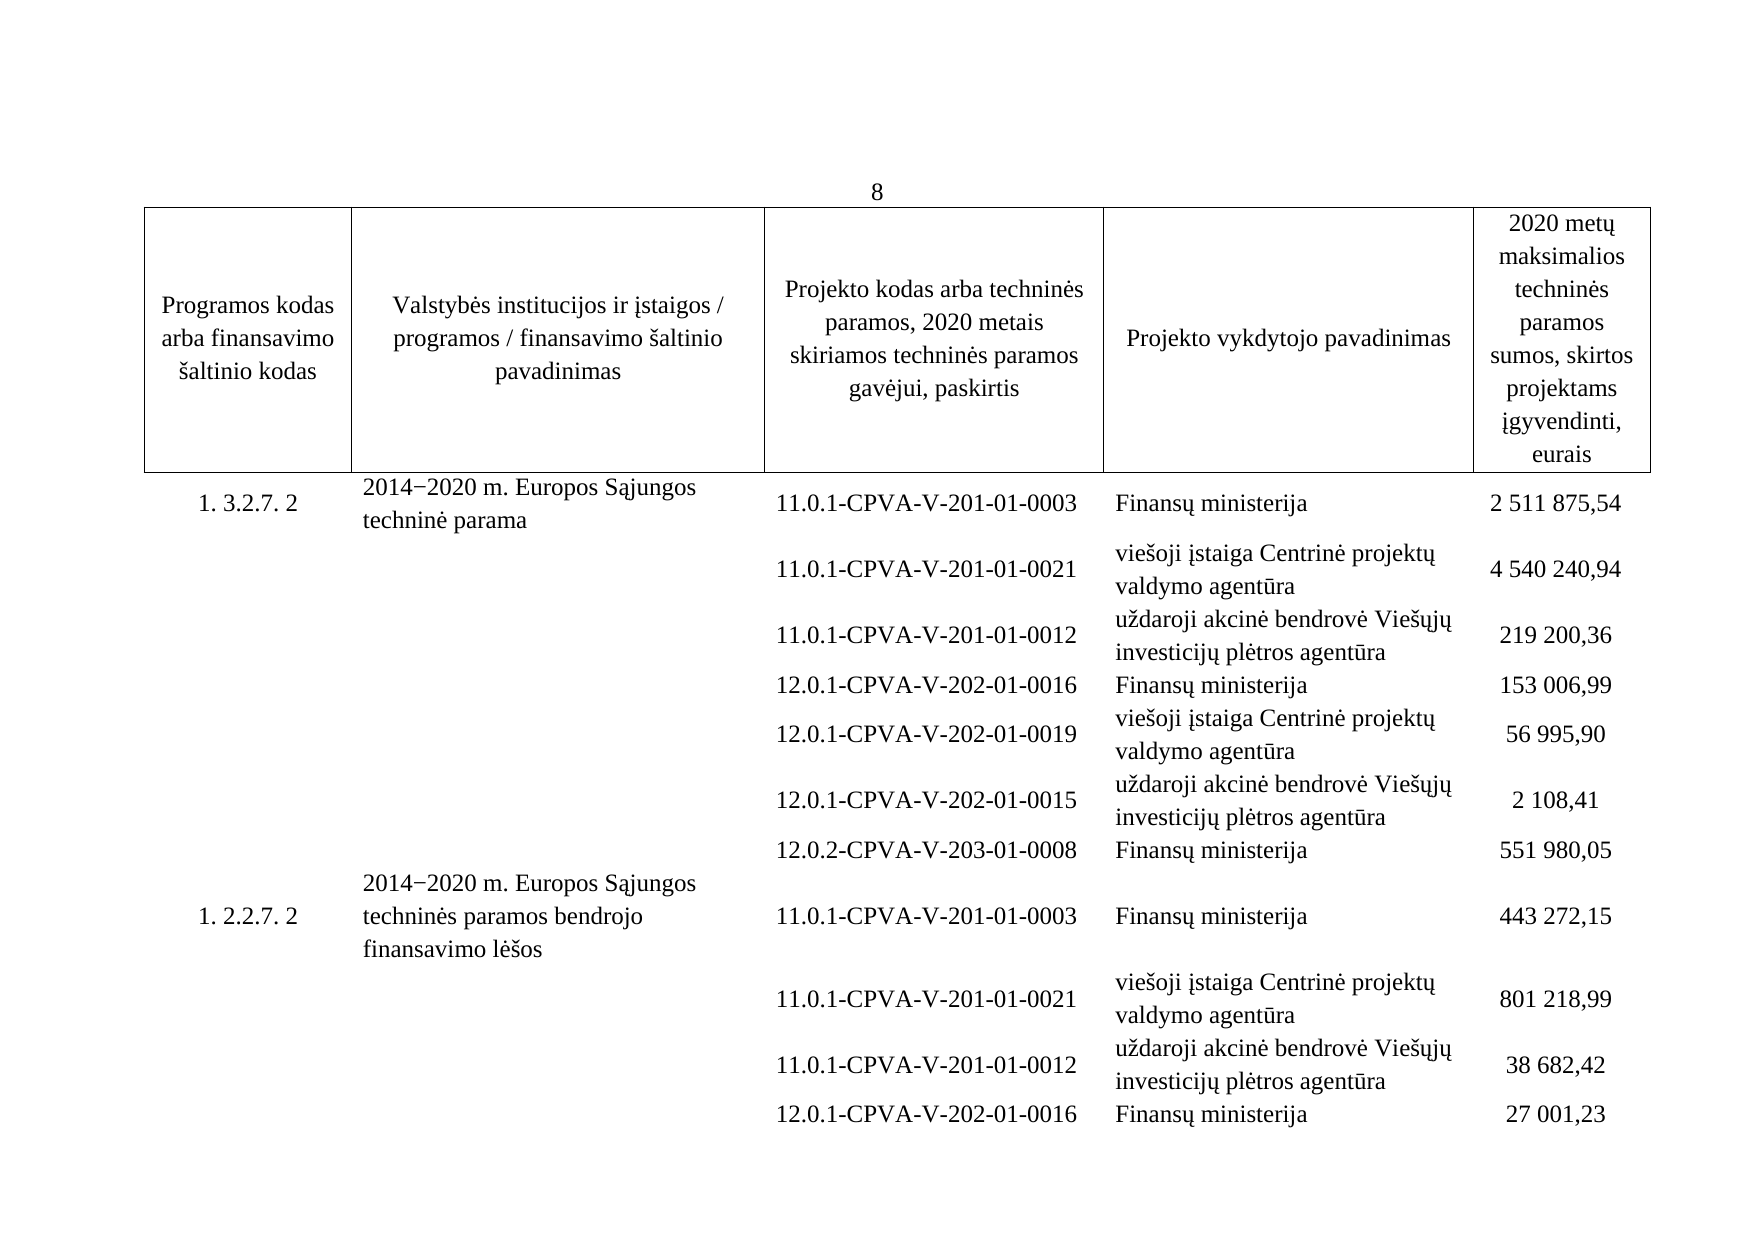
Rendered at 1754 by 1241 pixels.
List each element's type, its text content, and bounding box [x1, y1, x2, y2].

table_cell 12.0.2-CPVA-V-203-01-0008 [764, 835, 1104, 868]
table_cell 11.0.1-CPVA-V-201-01-0012 [764, 1033, 1104, 1099]
table_cell Finansų ministerija [1104, 670, 1473, 703]
table_cell 4 540 240,94 [1473, 538, 1650, 604]
table_header Projekto kodas arba techninės paramos, 2020 metais skiriamos techninės paramos gavėjui, paskirtis [765, 208, 1103, 472]
table_cell 2014−2020 m. Europos Sąjungos techninė parama [351, 473, 764, 538]
table_cell 219 200,36 [1473, 604, 1650, 670]
table_cell 11.0.1-CPVA-V-201-01-0021 [764, 967, 1104, 1033]
table_cell 38 682,42 [1473, 1033, 1650, 1099]
table_cell [144, 769, 351, 835]
table_header Valstybės institucijos ir įstaigos / programos / finansavimo šaltinio pavadinimas [352, 208, 764, 472]
table_cell [144, 604, 351, 670]
table_cell 12.0.1-CPVA-V-202-01-0015 [764, 769, 1104, 835]
table_cell 11.0.1-CPVA-V-201-01-0021 [764, 538, 1104, 604]
table_cell 1. 3.2.7. 2 [144, 473, 351, 538]
table_cell Finansų ministerija [1104, 1099, 1473, 1132]
table_cell 11.0.1-CPVA-V-201-01-0003 [764, 473, 1104, 538]
table_cell [144, 670, 351, 703]
table_cell [351, 703, 764, 769]
table_cell uždaroji akcinė bendrovė Viešųjų investicijų plėtros agentūra [1104, 1033, 1473, 1099]
table_cell 12.0.1-CPVA-V-202-01-0016 [764, 1099, 1104, 1132]
table_header Projekto vykdytojo pavadinimas [1104, 208, 1473, 472]
table_cell 2014−2020 m. Europos Sąjungos techninės paramos bendrojo finansavimo lėšos [351, 868, 764, 967]
table_cell Finansų ministerija [1104, 868, 1473, 967]
table_cell 551 980,05 [1473, 835, 1650, 868]
table_cell 2 511 875,54 [1473, 473, 1650, 538]
table_cell [351, 967, 764, 1033]
table_cell [144, 1099, 351, 1132]
table_cell 11.0.1-CPVA-V-201-01-0012 [764, 604, 1104, 670]
table_cell [351, 604, 764, 670]
table_cell 12.0.1-CPVA-V-202-01-0019 [764, 703, 1104, 769]
table_cell [144, 538, 351, 604]
table_cell [144, 1033, 351, 1099]
table_cell Finansų ministerija [1104, 835, 1473, 868]
table_cell [351, 538, 764, 604]
table_cell [144, 835, 351, 868]
table_cell 27 001,23 [1473, 1099, 1650, 1132]
table_cell [144, 703, 351, 769]
table_cell Finansų ministerija [1104, 473, 1473, 538]
table_header Programos kodas arba finansavimo šaltinio kodas [145, 208, 351, 472]
table_cell [351, 1033, 764, 1099]
table_cell [144, 967, 351, 1033]
table_header 2020 metų maksimalios techninės paramos sumos, skirtos projektams įgyvendinti, eurais [1474, 208, 1650, 472]
table_cell 153 006,99 [1473, 670, 1650, 703]
table_cell 443 272,15 [1473, 868, 1650, 967]
table_cell [351, 769, 764, 835]
table_cell viešoji įstaiga Centrinė projektų valdymo agentūra [1104, 538, 1473, 604]
table_cell uždaroji akcinė bendrovė Viešųjų investicijų plėtros agentūra [1104, 604, 1473, 670]
table_cell 1. 2.2.7. 2 [144, 868, 351, 967]
table_cell 2 108,41 [1473, 769, 1650, 835]
table_cell uždaroji akcinė bendrovė Viešųjų investicijų plėtros agentūra [1104, 769, 1473, 835]
table_cell 801 218,99 [1473, 967, 1650, 1033]
table_cell viešoji įstaiga Centrinė projektų valdymo agentūra [1104, 703, 1473, 769]
table_cell [351, 1099, 764, 1132]
table_cell 11.0.1-CPVA-V-201-01-0003 [764, 868, 1104, 967]
table_cell [351, 670, 764, 703]
table_cell viešoji įstaiga Centrinė projektų valdymo agentūra [1104, 967, 1473, 1033]
table_cell 12.0.1-CPVA-V-202-01-0016 [764, 670, 1104, 703]
table_cell 56 995,90 [1473, 703, 1650, 769]
table_cell [351, 835, 764, 868]
